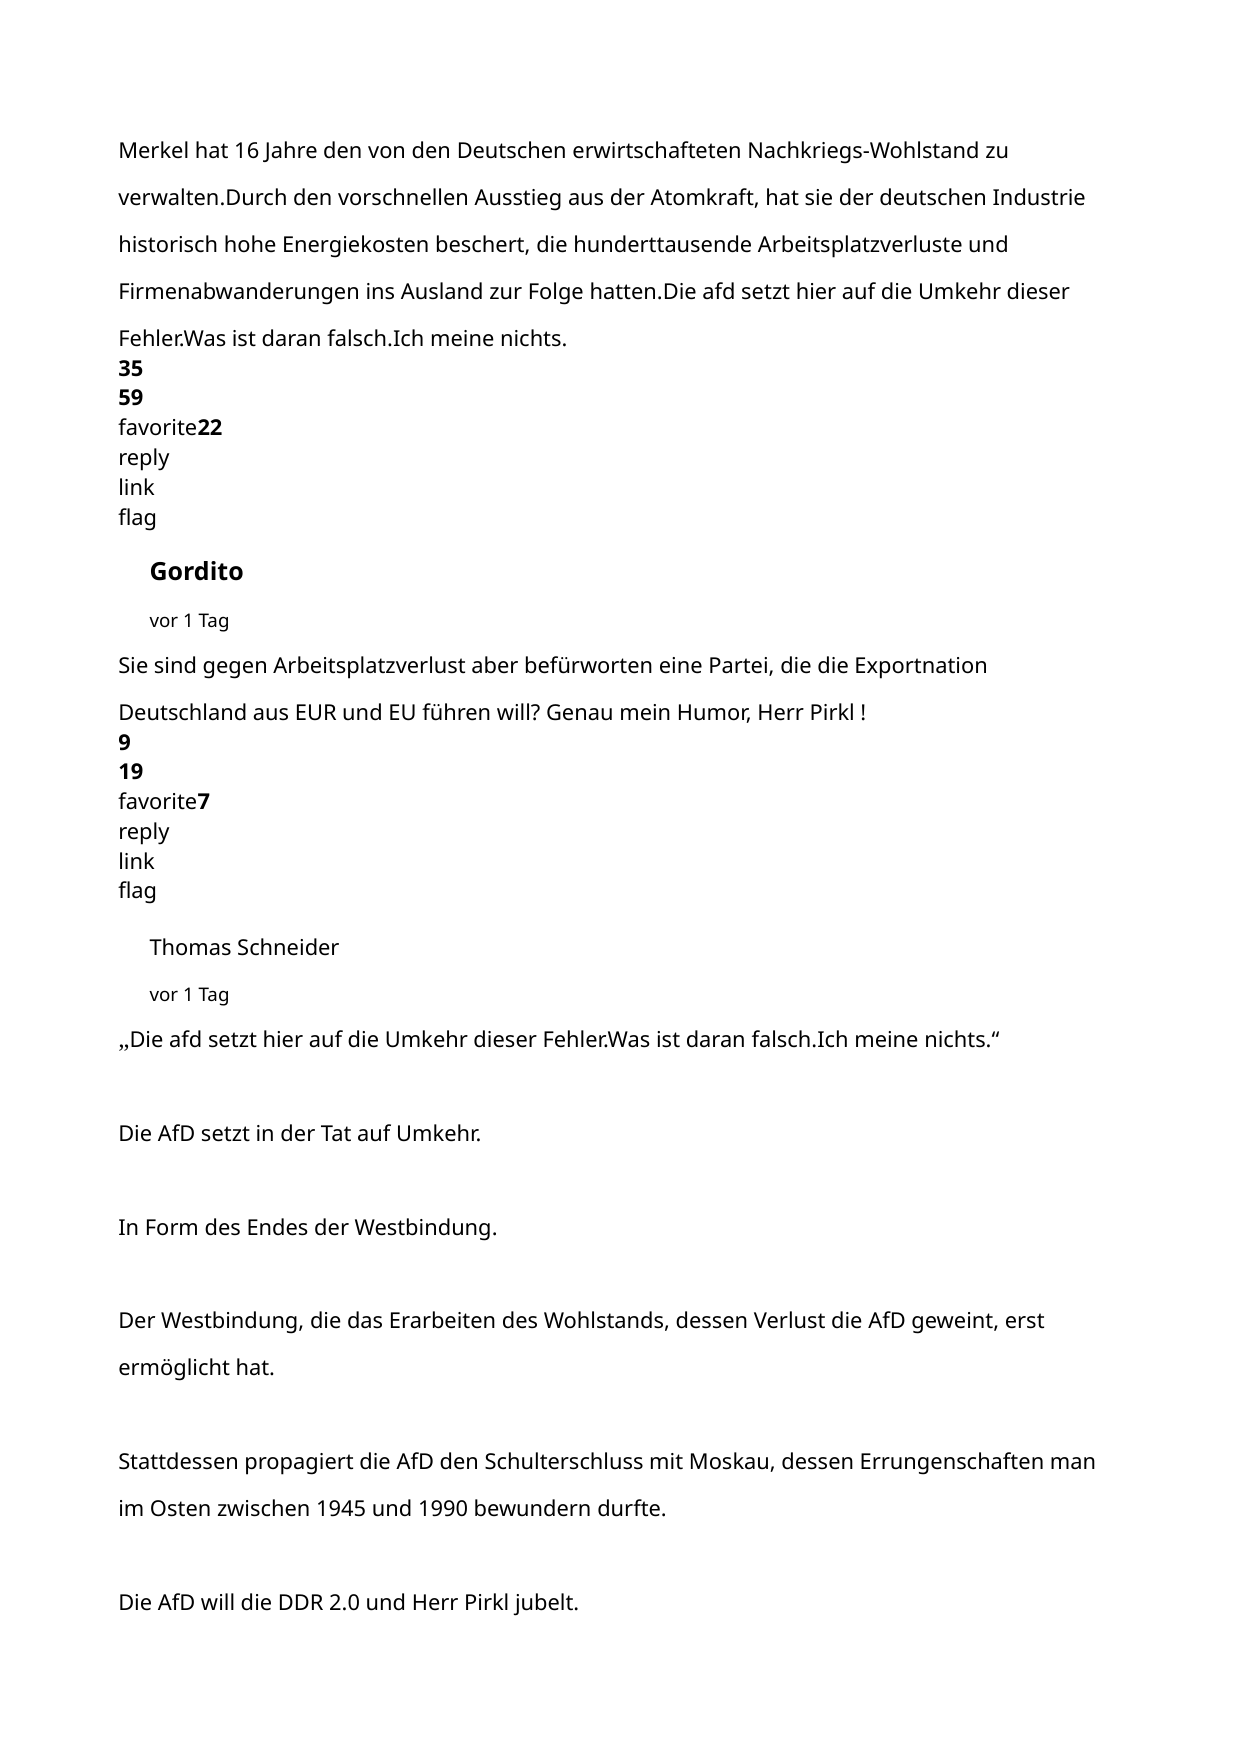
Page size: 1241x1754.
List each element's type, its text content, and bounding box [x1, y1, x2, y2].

text Thomas Schneider [149, 921, 1114, 962]
text 9 [118, 727, 1122, 756]
text flag [118, 876, 1122, 905]
text reply [118, 816, 1122, 846]
text link [118, 846, 1122, 876]
text 35 [118, 352, 1122, 382]
text Merkel hat 16 Jahre den von den Deutschen erwirtschafteten Nachkriegs-Wohlstand zu verwalten.Durch den vorschnellen Ausstieg aus der Atomkraft, hat sie der deutschen Industrie historisch hohe Energiekosten beschert, die hunderttausende Arbeitsplatzverluste und Firmenabwanderungen ins Ausland zur Folge hatten.Die afd setzt hier auf die Umkehr dieser Fehler.Was ist daran falsch.Ich meine nichts. [118, 118, 1122, 352]
text vor 1 Tag [149, 977, 1122, 1007]
text link [118, 472, 1122, 501]
text favorite7 [118, 786, 1122, 816]
text favorite22 [118, 412, 1122, 442]
text Sie sind gegen Arbeitsplatzverlust aber befürworten eine Partei, die die Exportnation Deutschland aus EUR und EU führen will? Genau mein Humor, Herr Pirkl ! [118, 633, 1122, 727]
text 19 [118, 756, 1122, 786]
text flag [118, 501, 1122, 531]
text reply [118, 442, 1122, 472]
text 59 [118, 382, 1122, 412]
text Gordito [149, 547, 1114, 587]
text „Die afd setzt hier auf die Umkehr dieser Fehler.Was ist daran falsch.Ich meine nichts.“ Die AfD setzt in der Tat auf Umkehr. In Form des Endes der Westbindung. Der Westbindung, die das Erarbeiten des Wohlstands, dessen Verlust die AfD geweint, erst ermöglicht hat. Stattdessen propagiert die AfD den Schulterschluss mit Moskau, dessen Errungenschaften man im Osten zwischen 1945 und 1990 bewundern durfte. Die AfD will die DDR 2.0 und Herr Pirkl jubelt. [118, 1007, 1122, 1616]
text vor 1 Tag [149, 603, 1122, 633]
